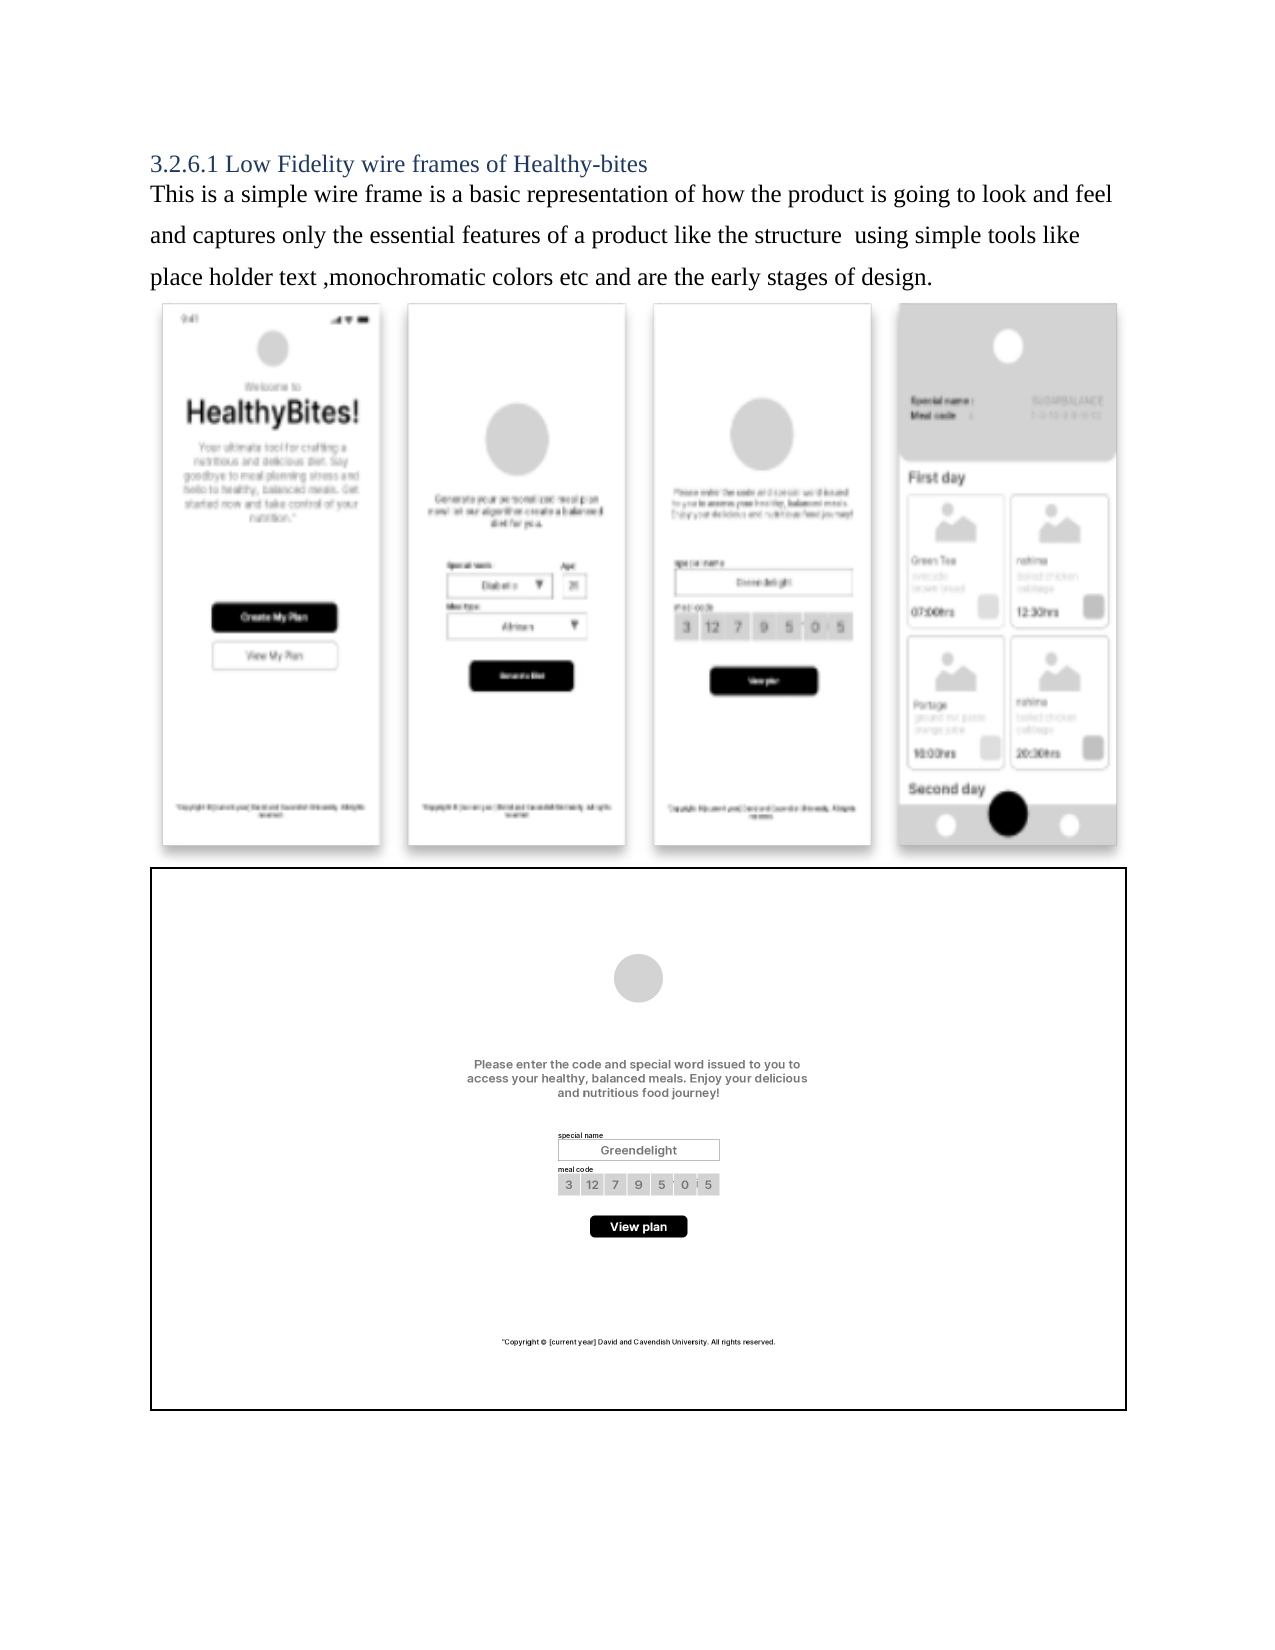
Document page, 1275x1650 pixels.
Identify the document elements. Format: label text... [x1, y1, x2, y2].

picture [152, 300, 1128, 867]
subtitle 3.2.6.1 Low Fidelity wire frames of Healthy-bites [150, 150, 1125, 178]
text This is a simple wire frame is a basic representation of how the product is going to look and feel and captures only the essential features of a product like the structure using simple tools like place holder text ,monochromatic colors etc and are the early stages of design. [150, 180, 1125, 291]
picture [154, 871, 1123, 1407]
